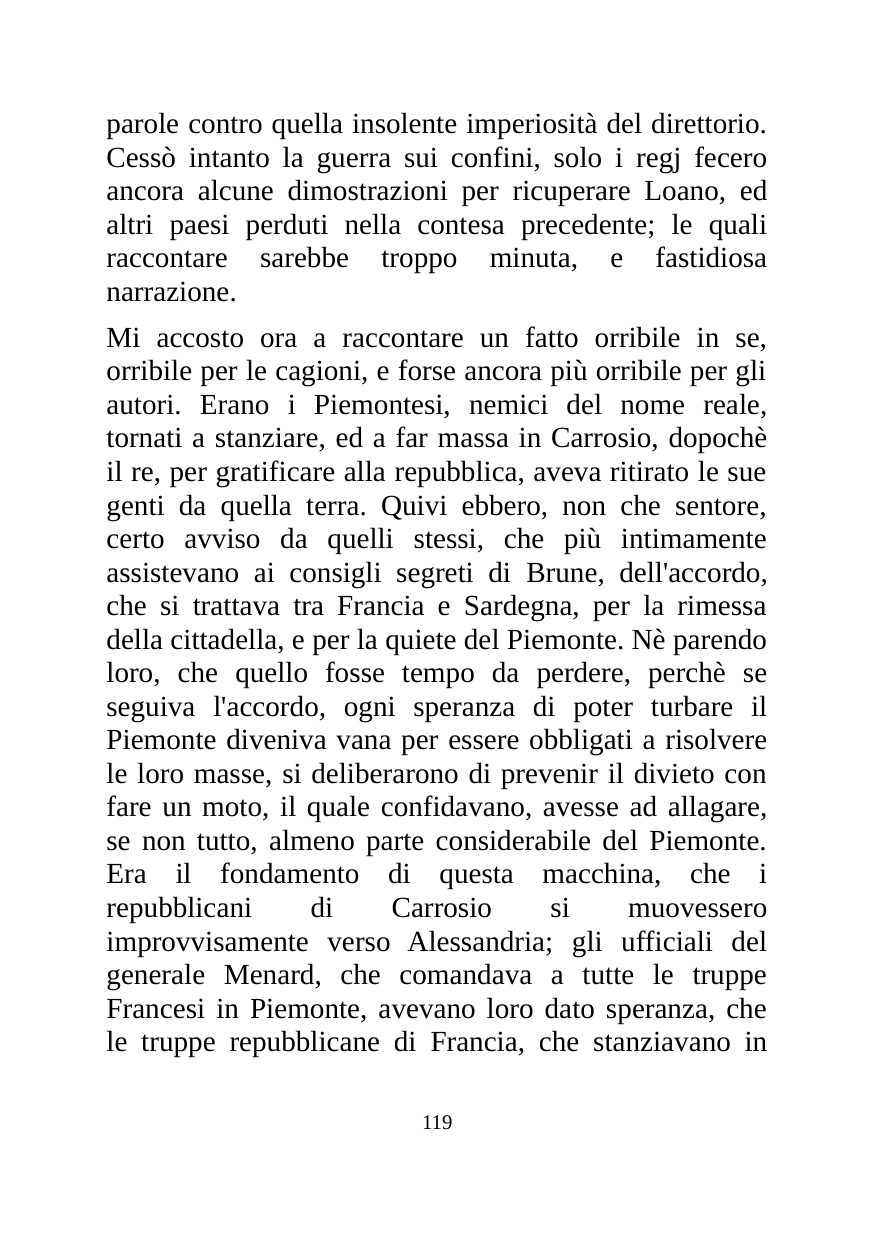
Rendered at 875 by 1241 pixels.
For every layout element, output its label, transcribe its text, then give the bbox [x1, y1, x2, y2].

text parole contro quella insolente imperiosità del direttorio. Cessò intanto la guerra sui confini, solo i regj fecero ancora alcune dimostrazioni per ricuperare Loano, ed altri paesi perduti nella contesa precedente; le quali raccontare sarebbe troppo minuta, e fastidiosa narrazione. [106, 106, 768, 307]
text Mi accosto ora a raccontare un fatto orribile in se, orribile per le cagioni, e forse ancora più orribile per gli autori. Erano i Piemontesi, nemici del nome reale, tornati a stanziare, ed a far massa in Carrosio, dopochè il re, per gratificare alla repubblica, aveva ritirato le sue genti da quella terra. Quivi ebbero, non che sentore, certo avviso da quelli stessi, che più intimamente assistevano ai consigli segreti di Brune, dell'accordo, che si trattava tra Francia e Sardegna, per la rimessa della cittadella, e per la quiete del Piemonte. Nè parendo loro, che quello fosse tempo da perdere, perchè se seguiva l'accordo, ogni speranza di poter turbare il Piemonte diveniva vana per essere obbligati a risolvere le loro masse, si deliberarono di prevenir il divieto con fare un moto, il quale confidavano, avesse ad allagare, se non tutto, almeno parte considerabile del Piemonte. Era il fondamento di questa macchina, che i repubblicani di Carrosio si muovessero improvvisamente verso Alessandria; gli ufficiali del generale Menard, che comandava a tutte le truppe Francesi in Piemonte, avevano loro dato speranza, che le truppe repubblicane di Francia, che stanziavano in [106, 320, 768, 1058]
